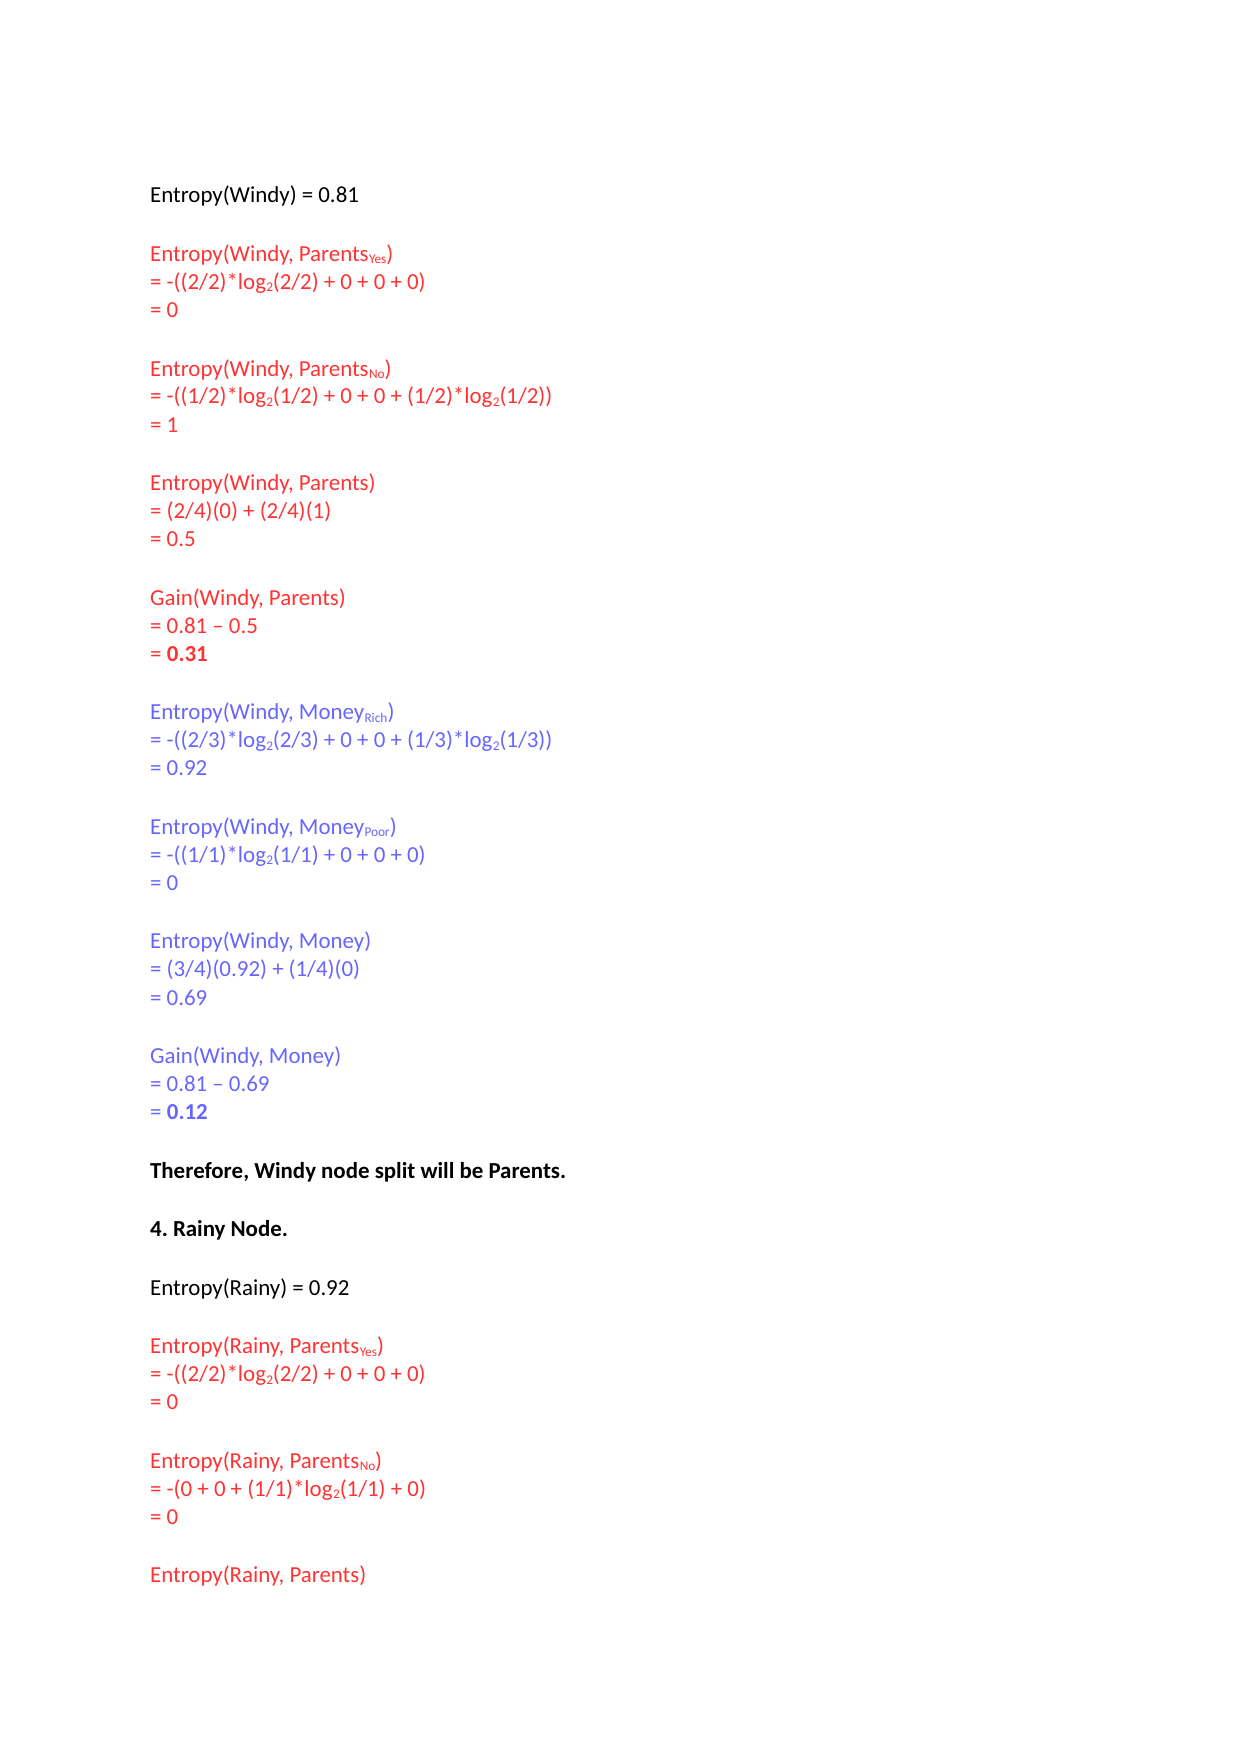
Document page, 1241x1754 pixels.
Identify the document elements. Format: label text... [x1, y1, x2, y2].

text = -((2/2)*log2(2/2) + 0 + 0 + 0) [150, 267, 1090, 295]
text Gain(Windy, Money) [150, 1041, 1090, 1069]
text = -((1/2)*log2(1/2) + 0 + 0 + (1/2)*log2(1/2)) [150, 382, 1090, 410]
text = (3/4)(0.92) + (1/4)(0) [150, 954, 1090, 983]
text = -((1/1)*log2(1/1) + 0 + 0 + 0) [150, 840, 1090, 868]
text = 0.69 [150, 983, 1090, 1011]
text = 0.12 [150, 1097, 1090, 1125]
text = -((2/2)*log2(2/2) + 0 + 0 + 0) [150, 1359, 1090, 1387]
text Entropy(Windy, MoneyRich) [150, 697, 1090, 725]
text Entropy(Windy, ParentsYes) [150, 239, 1090, 267]
text Entropy(Windy, Parents) [150, 468, 1090, 496]
text = (2/4)(0) + (2/4)(1) [150, 496, 1090, 524]
text Entropy(Rainy, Parents) [150, 1561, 1090, 1588]
text = 0 [150, 868, 1090, 896]
text Gain(Windy, Parents) [150, 583, 1090, 611]
text Entropy(Rainy, ParentsNo) [150, 1446, 1090, 1474]
text = -((2/3)*log2(2/3) + 0 + 0 + (1/3)*log2(1/3)) [150, 725, 1090, 753]
text Entropy(Windy, ParentsNo) [150, 354, 1090, 382]
text = 0.81 – 0.5 [150, 611, 1090, 639]
text 4. Rainy Node. [150, 1214, 1090, 1242]
text = 0.92 [150, 753, 1090, 781]
text Entropy(Windy, Money) [150, 927, 1090, 954]
text = -(0 + 0 + (1/1)*log2(1/1) + 0) [150, 1474, 1090, 1502]
text = 0 [150, 1387, 1090, 1415]
text = 0 [150, 1502, 1090, 1530]
text = 0 [150, 295, 1090, 323]
text Entropy(Windy, MoneyPoor) [150, 812, 1090, 840]
text Entropy(Rainy, ParentsYes) [150, 1331, 1090, 1359]
text Therefore, Windy node split will be Parents. [150, 1156, 1090, 1184]
text = 0.81 – 0.69 [150, 1069, 1090, 1097]
text = 1 [150, 410, 1090, 438]
text = 0.31 [150, 639, 1090, 667]
text Entropy(Rainy) = 0.92 [150, 1273, 1090, 1301]
text = 0.5 [150, 524, 1090, 552]
text Entropy(Windy) = 0.81 [150, 181, 1090, 208]
